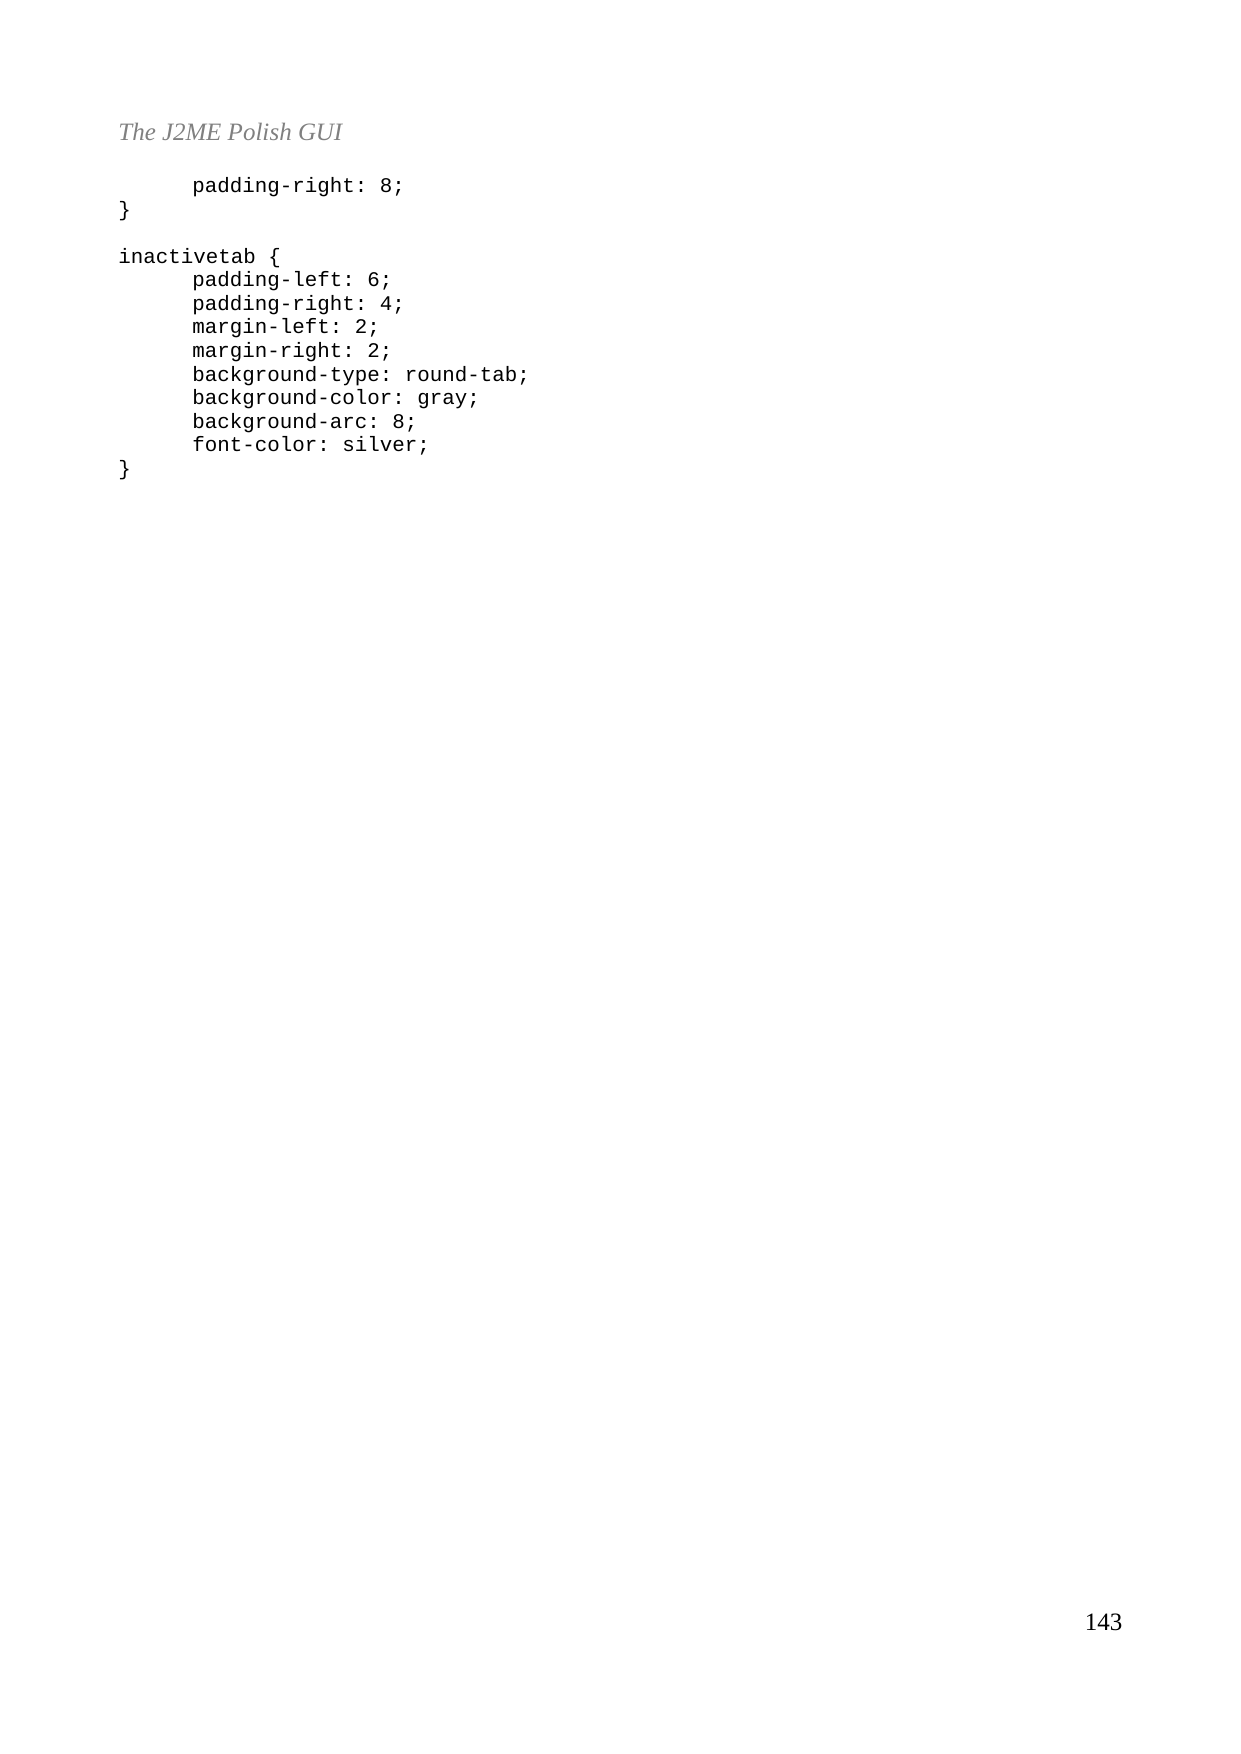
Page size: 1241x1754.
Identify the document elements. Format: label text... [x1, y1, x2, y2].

text background-arc: 8; [118, 411, 1122, 434]
text margin-right: 2; [118, 340, 1122, 364]
text background-type: round-tab; [118, 364, 1122, 387]
text inactivetab { [118, 246, 1122, 269]
text font-color: silver; [118, 434, 1122, 458]
text margin-left: 2; [118, 317, 1122, 340]
text } [118, 199, 1122, 222]
text background-color: gray; [118, 387, 1122, 411]
text } [118, 458, 1122, 481]
text padding-right: 8; [118, 175, 1122, 199]
text padding-right: 4; [118, 293, 1122, 317]
text padding-left: 6; [118, 269, 1122, 293]
